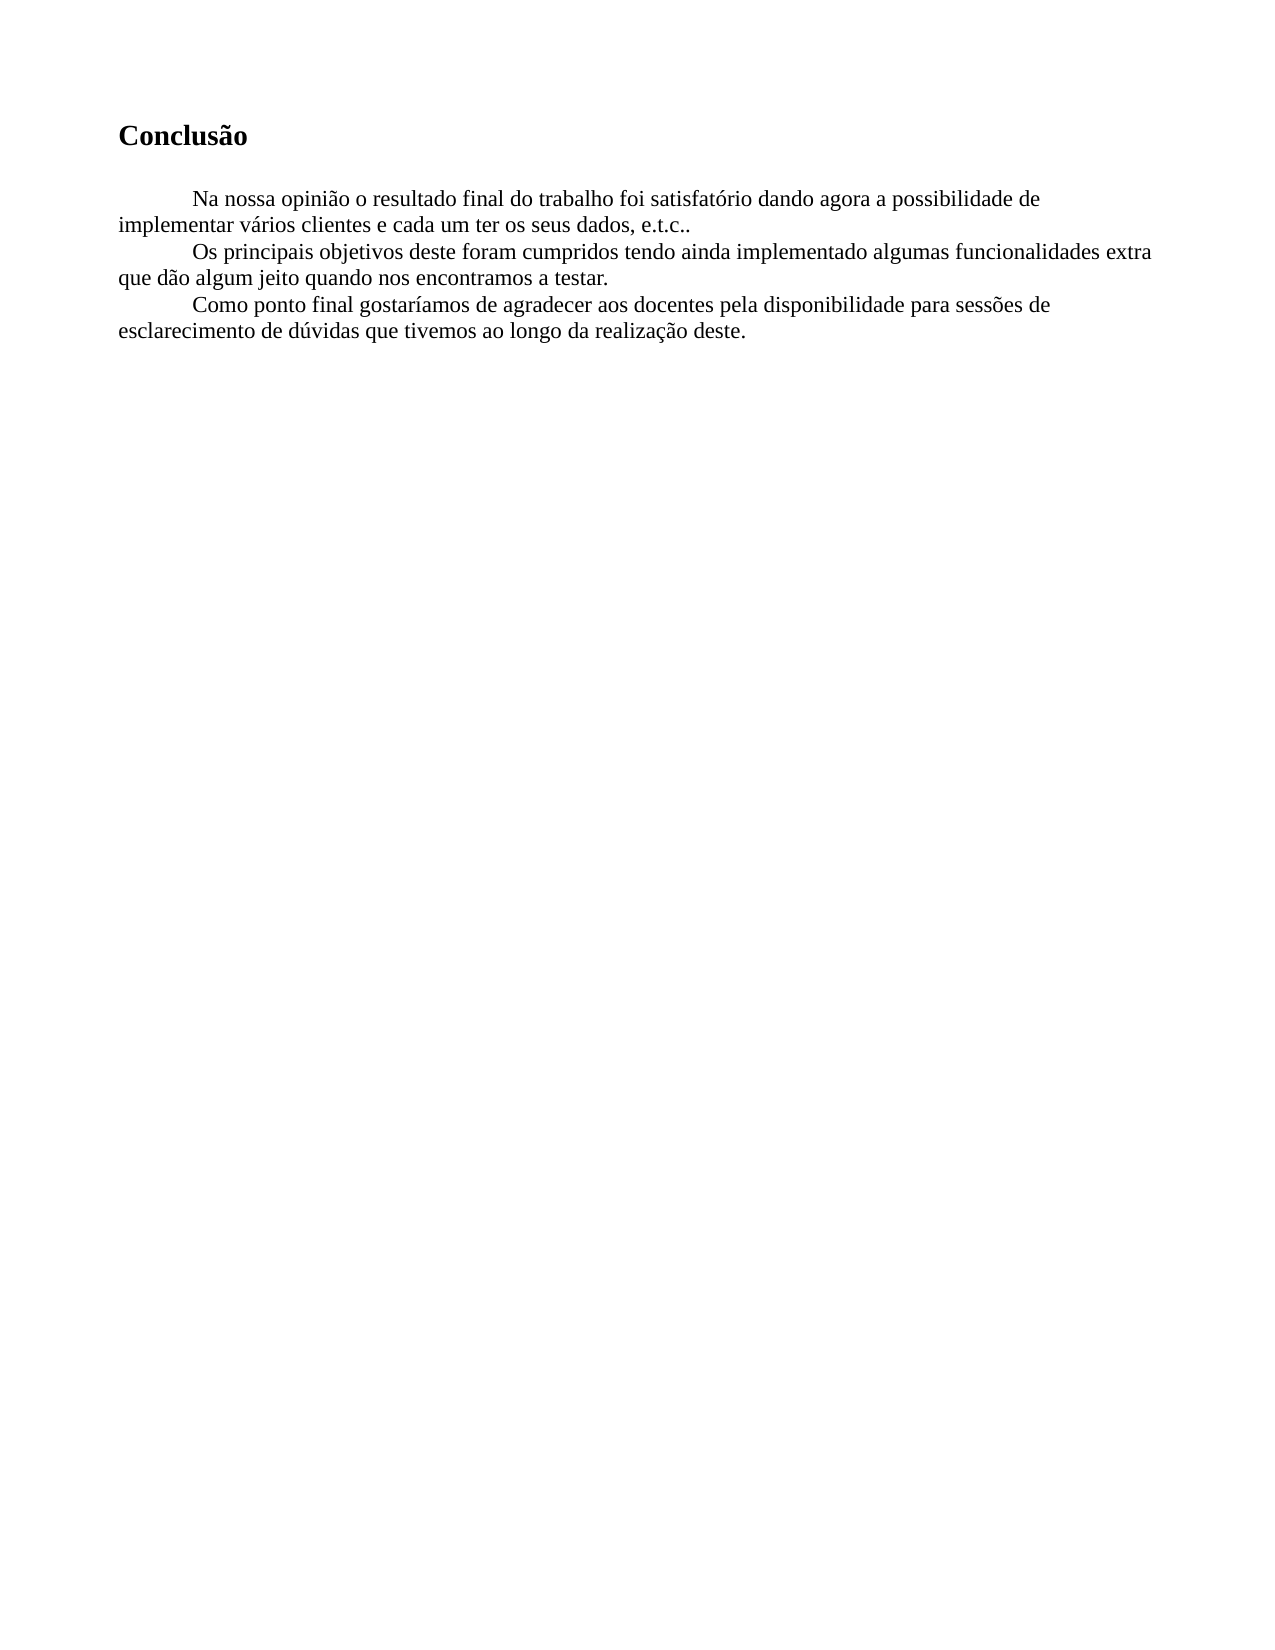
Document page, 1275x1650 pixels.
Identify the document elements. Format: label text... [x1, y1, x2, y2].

text Conclusão [118, 118, 1157, 152]
text Na nossa opinião o resultado final do trabalho foi satisfatório dando agora a possibilidade de implementar vários clientes e cada um ter os seus dados, e.t.c.. [118, 185, 1157, 238]
text Como ponto final gostaríamos de agradecer aos docentes pela disponibilidade para sessões de esclarecimento de dúvidas que tivemos ao longo da realização deste. [118, 291, 1157, 343]
text Os principais objetivos deste foram cumpridos tendo ainda implementado algumas funcionalidades extra que dão algum jeito quando nos encontramos a testar. [118, 238, 1157, 291]
